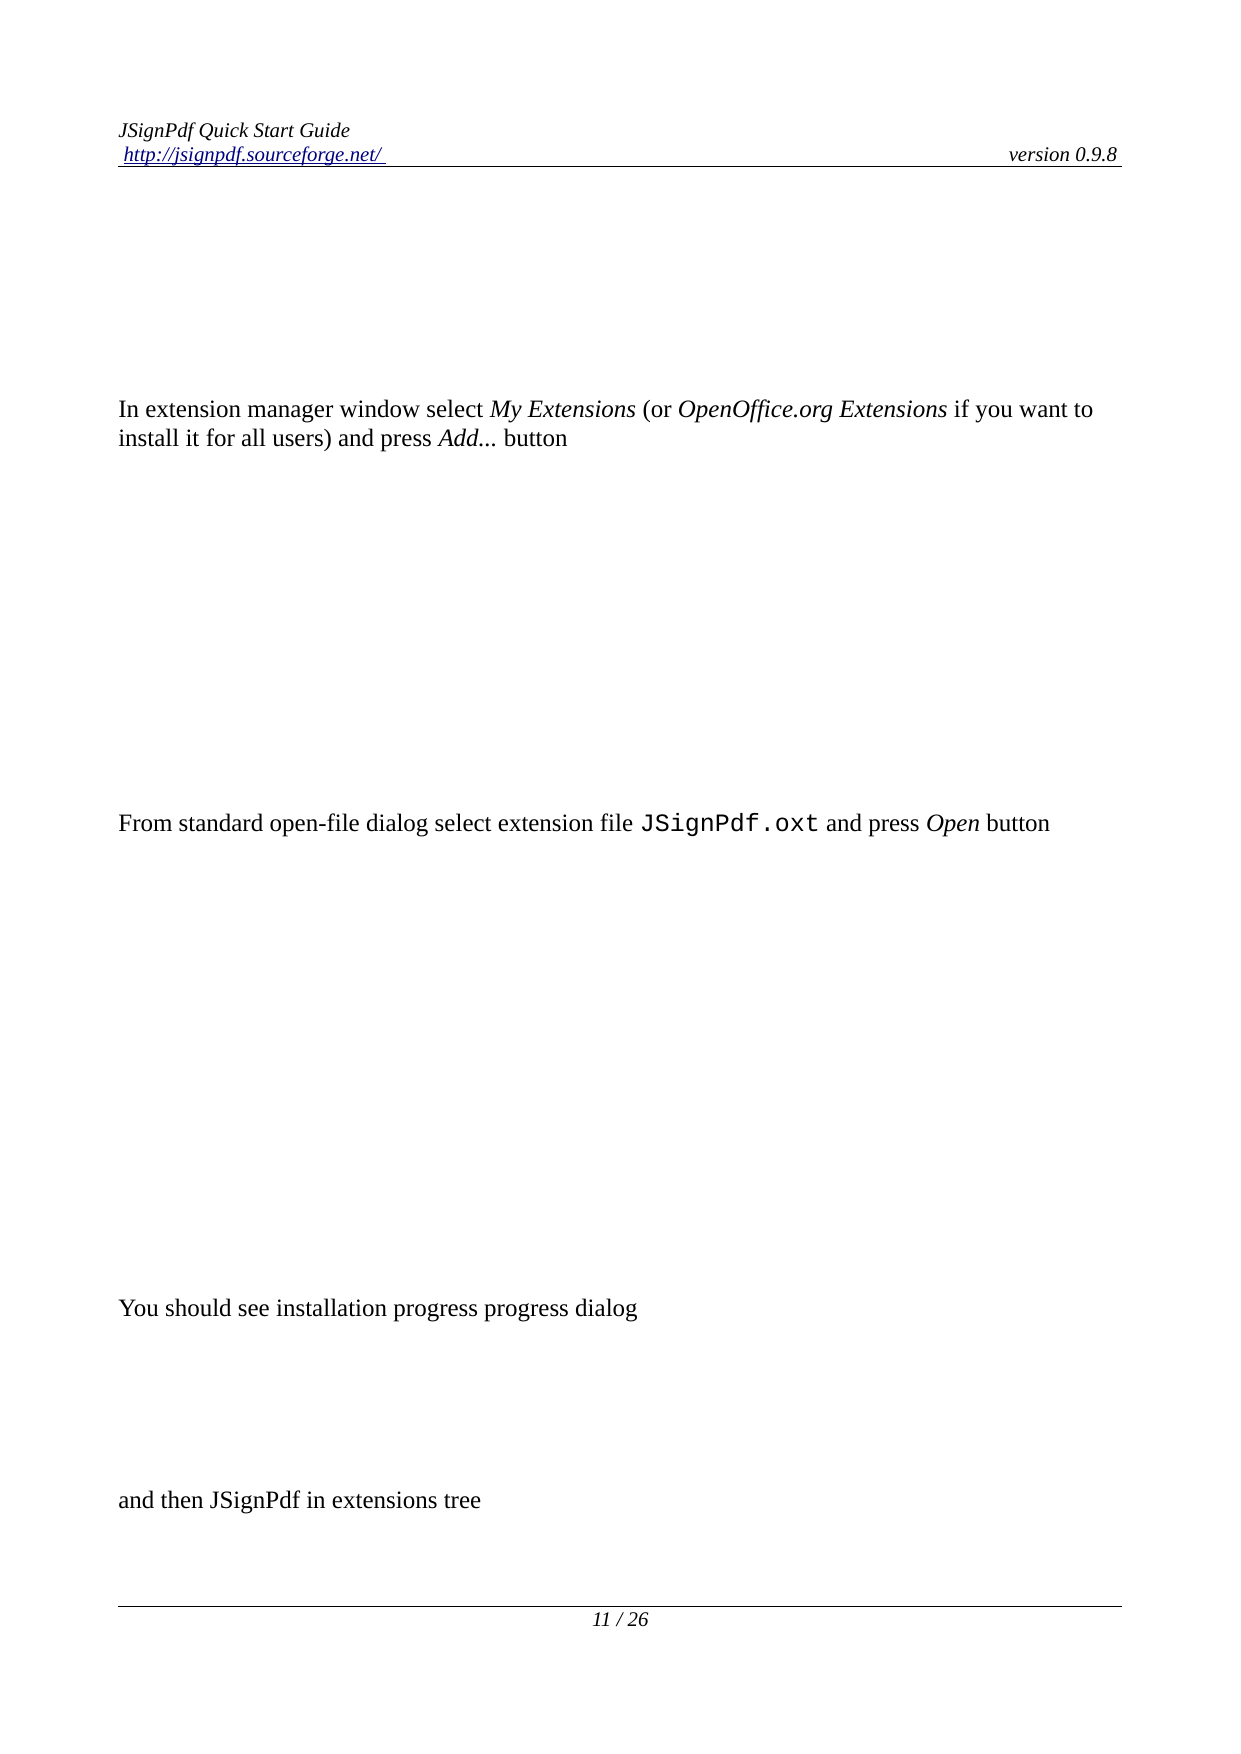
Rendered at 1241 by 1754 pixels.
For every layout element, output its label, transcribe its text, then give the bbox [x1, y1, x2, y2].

text From standard open-file dialog select extension file JSignPdf.oxt and press Open button [118, 464, 1122, 839]
text You should see installation progress progress dialog [118, 851, 1122, 1322]
text and then JSignPdf in extensions tree [118, 1335, 1122, 1513]
text In extension manager window select My Extensions (or OpenOffice.org Extensions if you want to install it for all users) and press Add... button [118, 197, 1122, 451]
